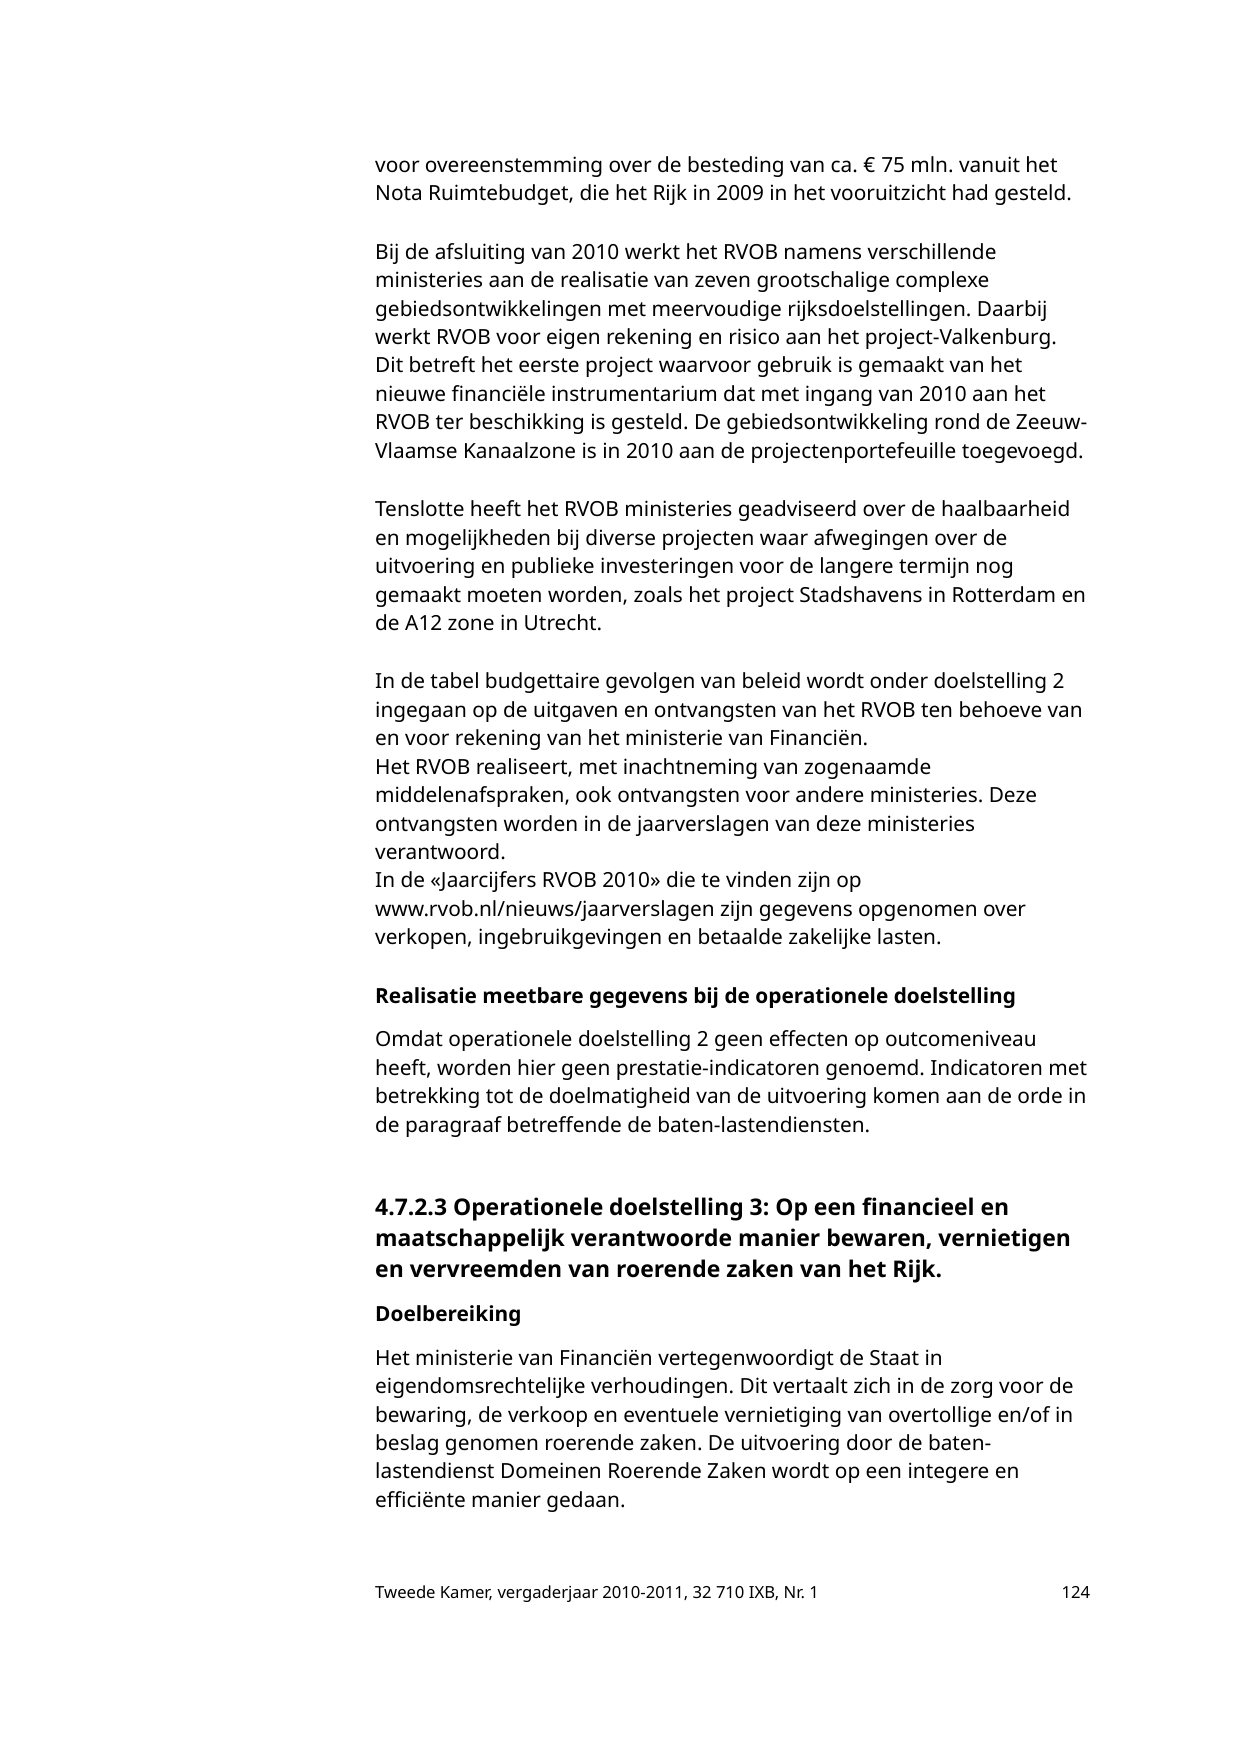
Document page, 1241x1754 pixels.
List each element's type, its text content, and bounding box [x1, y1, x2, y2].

text In de «Jaarcijfers RVOB 2010» die te vinden zijn op www.rvob.nl/nieuws/jaarverslagen zijn gegevens opgenomen over verkopen, ingebruikgevingen en betaalde zakelijke lasten. [375, 866, 1090, 951]
text Het ministerie van Financiën vertegenwoordigt de Staat in eigendomsrechtelijke verhoudingen. Dit vertaalt zich in de zorg voor de bewaring, de verkoop en eventuele vernietiging van overtollige en/of in beslag genomen roerende zaken. De uitvoering door de baten-lastendienst Domeinen Roerende Zaken wordt op een integere en efficiënte manier gedaan. [375, 1343, 1090, 1513]
subtitle 4.7.2.3 Operationele doelstelling 3: Op een financieel en maatschappelijk verantwoorde manier bewaren, vernietigen en vervreemden van roerende zaken van het Rijk. [375, 1191, 1090, 1284]
text Bij de afsluiting van 2010 werkt het RVOB namens verschillende ministeries aan de realisatie van zeven grootschalige complexe gebiedsontwikkelingen met meervoudige rijksdoelstellingen. Daarbij werkt RVOB voor eigen rekening en risico aan het project-Valkenburg. Dit betreft het eerste project waarvoor gebruik is gemaakt van het nieuwe financiële instrumentarium dat met ingang van 2010 aan het RVOB ter beschikking is gesteld. De gebiedsontwikkeling rond de Zeeuw-Vlaamse Kanaalzone is in 2010 aan de projectenportefeuille toegevoegd. [375, 237, 1090, 464]
text Doelbereiking [375, 1299, 1090, 1328]
text Realisatie meetbare gegevens bij de operationele doelstelling [375, 981, 1090, 1009]
text Tenslotte heeft het RVOB ministeries geadviseerd over de haalbaarheid en mogelijkheden bij diverse projecten waar afwegingen over de uitvoering en publieke investeringen voor de langere termijn nog gemaakt moeten worden, zoals het project Stadshavens in Rotterdam en de A12 zone in Utrecht. [375, 494, 1090, 637]
text In de tabel budgettaire gevolgen van beleid wordt onder doelstelling 2 ingegaan op de uitgaven en ontvangsten van het RVOB ten behoeve van en voor rekening van het ministerie van Financiën. [375, 667, 1090, 752]
text voor overeenstemming over de besteding van ca. € 75 mln. vanuit het Nota Ruimtebudget, die het Rijk in 2009 in het vooruitzicht had gesteld. [375, 150, 1090, 207]
text Omdat operationele doelstelling 2 geen effecten op outcomeniveau heeft, worden hier geen prestatie-indicatoren genoemd. Indicatoren met betrekking tot de doelmatigheid van de uitvoering komen aan de orde in de paragraaf betreffende de baten-lastendiensten. [375, 1024, 1090, 1138]
text Het RVOB realiseert, met inachtneming van zogenaamde middelenafspraken, ook ontvangsten voor andere ministeries. Deze ontvangsten worden in de jaarverslagen van deze ministeries verantwoord. [375, 752, 1090, 866]
